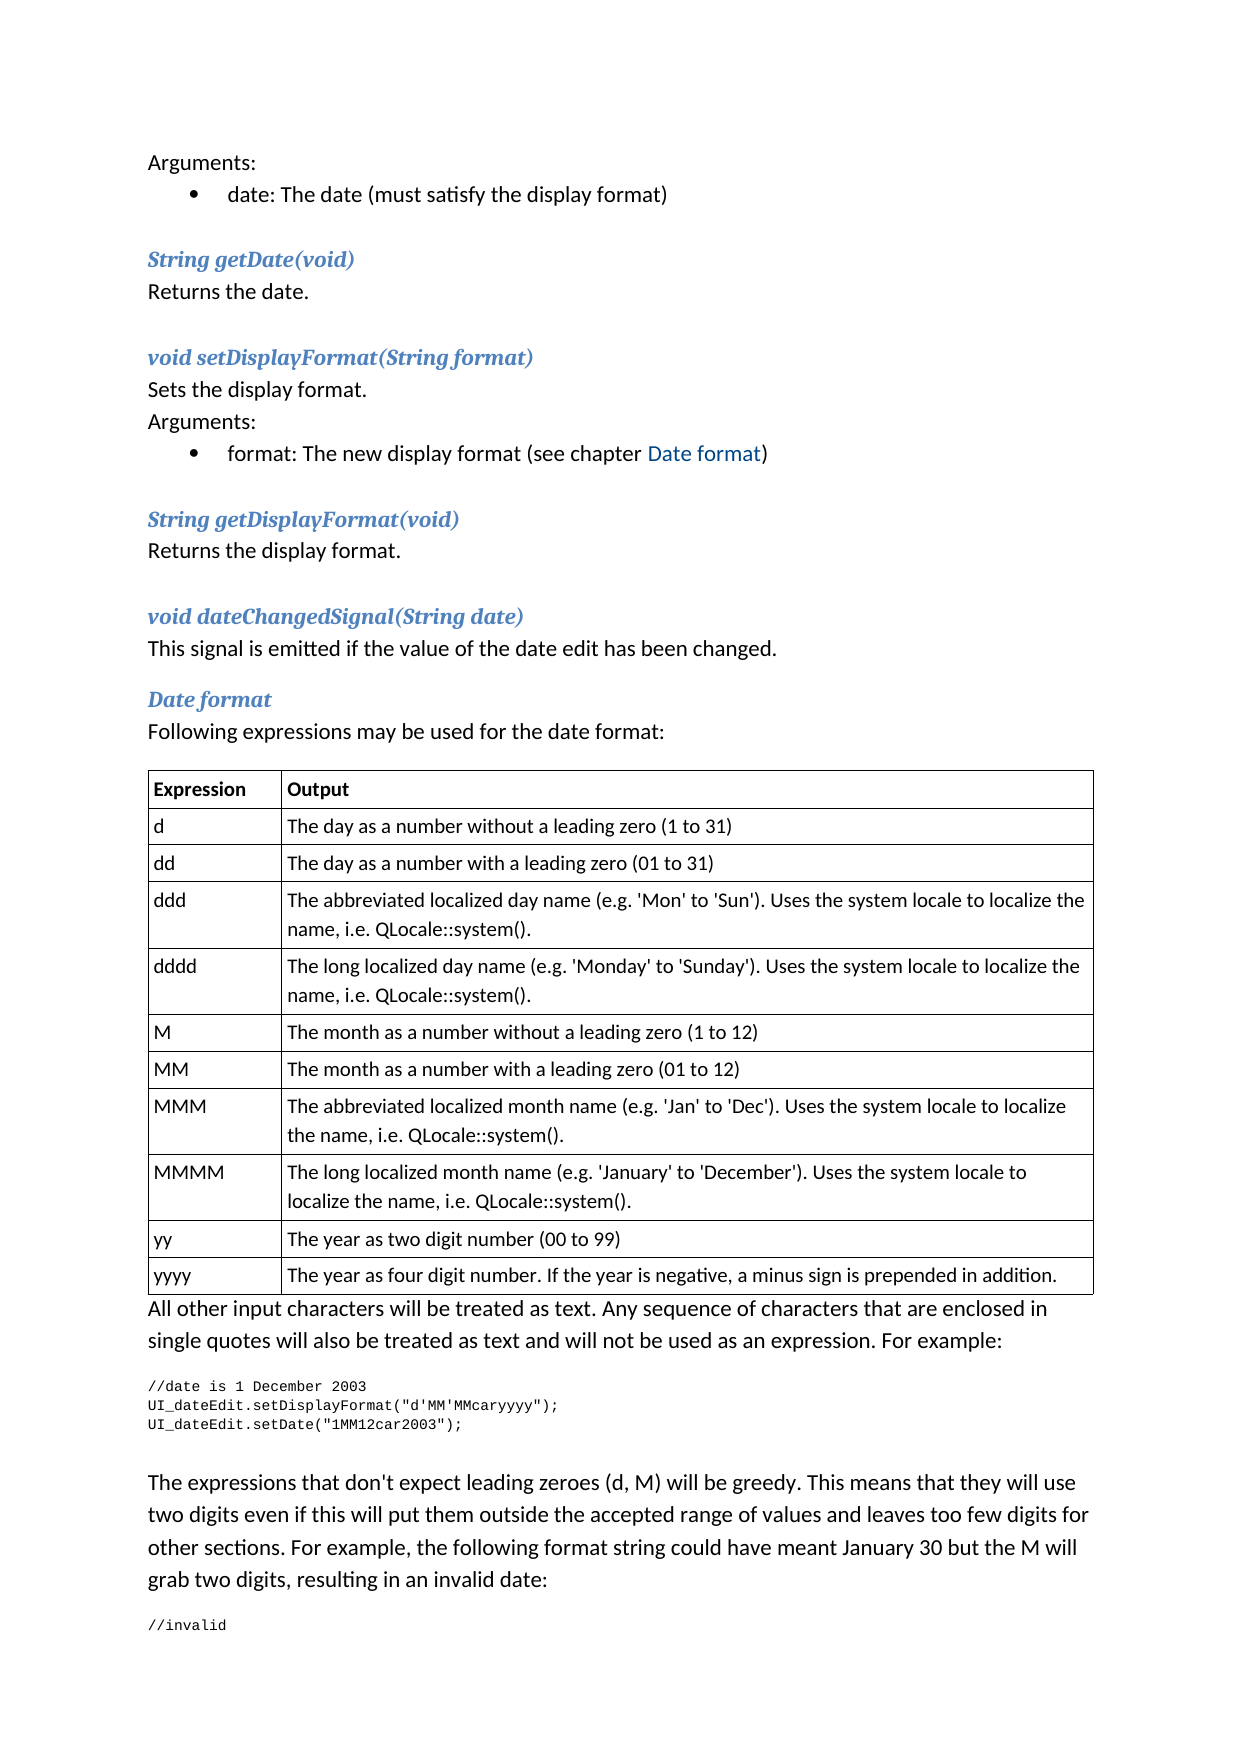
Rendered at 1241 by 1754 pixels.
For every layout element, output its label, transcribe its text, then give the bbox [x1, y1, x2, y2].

table_cell The abbreviated localized month name (e.g. 'Jan' to 'Dec'). Uses the system locale to localize the name, i.e. QLocale::system(). [282, 1089, 1093, 1154]
table_cell MMM [149, 1089, 281, 1154]
subtitle void setDisplayFormat(String format) [148, 344, 1093, 371]
subtitle String getDisplayFormat(void) [148, 506, 1093, 533]
text This signal is emitted if the value of the date edit has been changed. [148, 634, 1093, 662]
subtitle Date format [148, 687, 1093, 713]
table_cell yy [149, 1221, 281, 1257]
table_cell yyyy [149, 1258, 281, 1294]
table_cell dddd [149, 949, 281, 1014]
table_cell The long localized day name (e.g. 'Monday' to 'Sunday'). Uses the system locale to localize the name, i.e. QLocale::system(). [282, 949, 1093, 1014]
text UI_dateEdit.setDisplayFormat("d'MM'MMcaryyyy"); [148, 1398, 1093, 1415]
table_cell ddd [149, 882, 281, 947]
table_cell The year as two digit number (00 to 99) [282, 1221, 1093, 1257]
table_cell The month as a number with a leading zero (01 to 12) [282, 1052, 1093, 1088]
table_cell MMMM [149, 1155, 281, 1220]
text All other input characters will be treated as text. Any sequence of characters that are enclosed in single quotes will also be treated as text and will not be used as an expression. For example: [148, 1295, 1093, 1354]
table_cell M [149, 1015, 281, 1051]
text Arguments: [148, 407, 1093, 435]
text Arguments: [148, 148, 1093, 176]
table_cell The abbreviated localized day name (e.g. 'Mon' to 'Sun'). Uses the system locale to localize the name, i.e. QLocale::system(). [282, 882, 1093, 947]
text //date is 1 December 2003 [148, 1379, 1093, 1396]
table_header Output [282, 771, 1093, 807]
table_cell The day as a number without a leading zero (1 to 31) [282, 809, 1093, 844]
table_header Expression [149, 771, 281, 807]
table_cell The long localized month name (e.g. 'January' to 'December'). Uses the system locale to localize the name, i.e. QLocale::system(). [282, 1155, 1093, 1220]
list date: The date (must satisfy the display format) [190, 180, 1093, 208]
text Returns the display format. [148, 537, 1093, 565]
table_cell d [149, 809, 281, 844]
table_cell The day as a number with a leading zero (01 to 31) [282, 845, 1093, 881]
table_cell The year as four digit number. If the year is negative, a minus sign is prepended in addition. [282, 1258, 1093, 1294]
table_cell MM [149, 1052, 281, 1088]
text The expressions that don't expect leading zeroes (d, M) will be greedy. This means that they will use two digits even if this will put them outside the accepted range of values and leaves too few digits for other sections. For example, the following format string could have meant January 30 but the M will grab two digits, resulting in an invalid date: [148, 1468, 1093, 1593]
subtitle void dateChangedSignal(String date) [148, 604, 1093, 630]
list format: The new display format (see chapter Date format) [190, 439, 1093, 467]
table_cell dd [149, 845, 281, 881]
table_cell The month as a number without a leading zero (1 to 12) [282, 1015, 1093, 1051]
text //invalid [148, 1618, 1093, 1634]
text UI_dateEdit.setDate("1MM12car2003"); [148, 1417, 1093, 1434]
text Returns the date. [148, 277, 1093, 305]
subtitle String getDate(void) [148, 247, 1093, 273]
text Following expressions may be used for the date format: [148, 717, 1093, 745]
text Sets the display format. [148, 375, 1093, 403]
